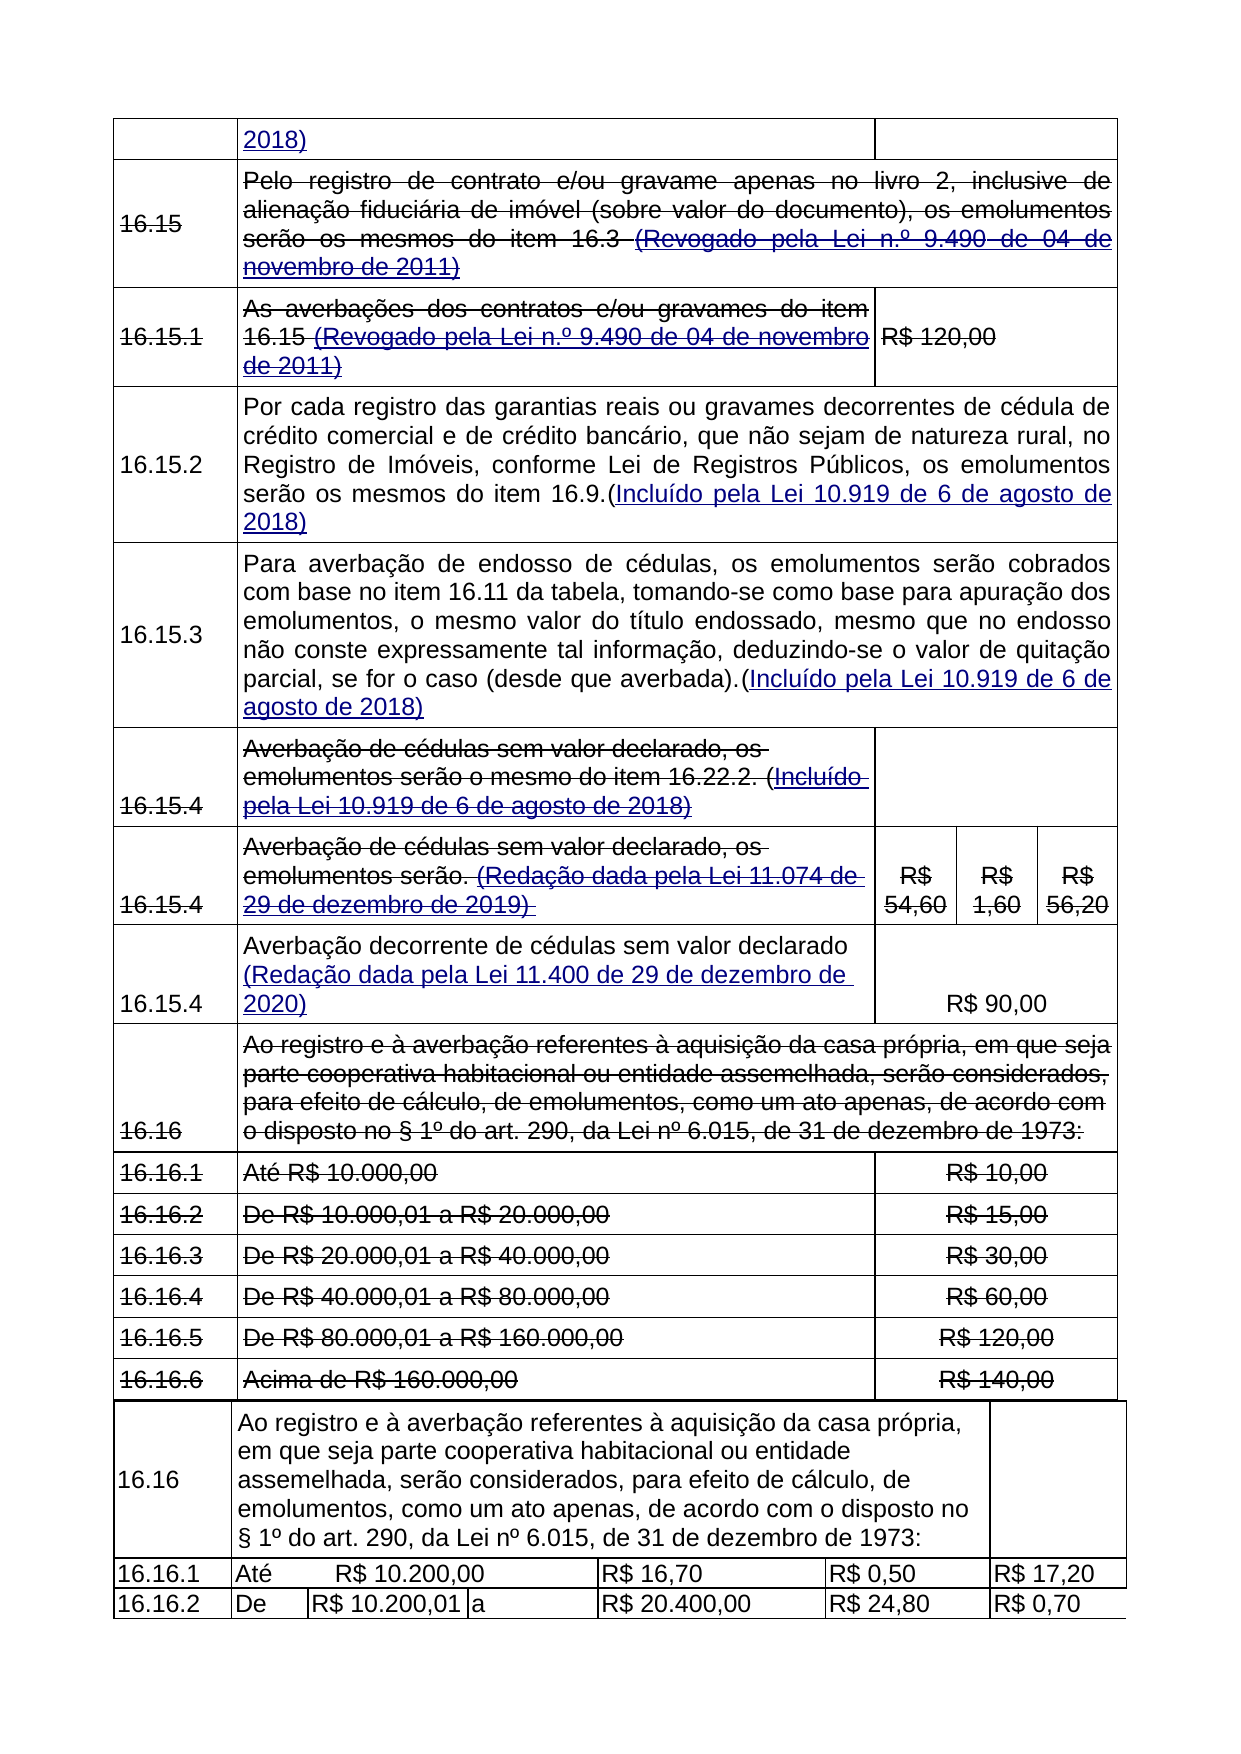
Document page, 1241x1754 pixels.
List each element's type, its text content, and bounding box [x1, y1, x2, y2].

table_cell As averbações dos contratos e/ou gravames do item 16.15 (Revogado pela Lei n.º 9.490 de 04 de novembro de 2011) [238, 288, 874, 386]
table_cell De R$ 10.000,01 a R$ 20.000,00 [238, 1194, 874, 1234]
table_cell Averbação de cédulas sem valor declarado, os emolumentos serão. (Redação dada pela Lei 11.074 de 29 de dezembro de 2019) [238, 827, 874, 924]
table_cell R$ 60,00 [876, 1276, 1117, 1317]
table_cell Averbação de cédulas sem valor declarado, os emolumentos serão o mesmo do item 16.22.2. (Incluído pela Lei 10.919 de 6 de agosto de 2018) [238, 728, 874, 826]
table_cell R$ 1,60 [957, 827, 1037, 924]
table_cell 16.16.1 [115, 1559, 231, 1587]
table_cell 16.16.3 [114, 1235, 237, 1275]
table_cell R$ 30,00 [876, 1235, 1117, 1275]
table_cell 2018) [238, 119, 874, 159]
table_header R$ 10,00 [876, 1153, 1117, 1193]
table_cell 16.15.4 [114, 827, 237, 924]
table_cell 16.15.4 [114, 925, 237, 1023]
table_cell R$ 120,00 [876, 288, 1117, 386]
table_cell R$ 16,70 [599, 1559, 825, 1587]
table_header 16.16 [115, 1402, 231, 1557]
table_cell 16.16 [114, 1024, 237, 1151]
table_cell 16.16.2 [114, 1194, 237, 1234]
table_cell 16.15.2 [114, 387, 237, 542]
table_cell R$ 54,60 [876, 827, 956, 924]
table_cell 16.15.1 [114, 288, 237, 386]
table_cell 16.15.3 [114, 543, 237, 727]
table_cell 16.16.4 [114, 1276, 237, 1317]
table_cell [876, 728, 1117, 826]
table_cell R$ 120,00 [876, 1318, 1117, 1358]
table_cell Acima de R$ 160.000,00 [238, 1359, 874, 1399]
table_cell R$ 90,00 [876, 925, 1117, 1023]
table_cell Para averbação de endosso de cédulas, os emolumentos serão cobrados com base no item 16.11 da tabela, tomando-se como base para apuração dos emolumentos, o mesmo valor do título endossado, mesmo que no endosso não conste expressamente tal informação, deduzindo-se o valor de quitação parcial, se for o caso (desde que averbada).(Incluído pela Lei 10.919 de 6 de agosto de 2018) [238, 543, 1117, 727]
table_cell De R$ 20.000,01 a R$ 40.000,00 [238, 1235, 874, 1275]
table_cell De R$ 80.000,01 a R$ 160.000,00 [238, 1318, 874, 1358]
table_cell R$ 10.200,01 [309, 1589, 467, 1618]
table_cell [876, 119, 1117, 159]
table_cell 16.16.5 [114, 1318, 237, 1358]
table_cell 16.16.2 [115, 1589, 231, 1618]
table_cell Averbação decorrente de cédulas sem valor declarado (Redação dada pela Lei 11.400 de 29 de dezembro de 2020) [238, 925, 874, 1023]
table_header Até R$ 10.000,00 [238, 1153, 874, 1193]
table_cell R$ 0,70 [991, 1589, 1126, 1618]
table_header Ao registro e à averbação referentes à aquisição da casa própria, em que seja parte cooperativa habitacional ou entidade assemelhada, serão considerados, para efeito de cálculo, de emolumentos, como um ato apenas, de acordo com o disposto no § 1º do art. 290, da Lei nº 6.015, de 31 de dezembro de 1973: [232, 1402, 989, 1557]
table_cell 16.15.4 [114, 728, 237, 826]
table_header 16.16.1 [114, 1153, 237, 1193]
table_cell Pelo registro de contrato e/ou gravame apenas no livro 2, inclusive de alienação fiduciária de imóvel (sobre valor do documento), os emolumentos serão os mesmos do item 16.3 (Revogado pela Lei n.º 9.490 de 04 de novembro de 2011) [238, 160, 1117, 287]
table_cell Por cada registro das garantias reais ou gravames decorrentes de cédula de crédito comercial e de crédito bancário, que não sejam de natureza rural, no Registro de Imóveis, conforme Lei de Registros Públicos, os emolumentos serão os mesmos do item 16.9.(Incluído pela Lei 10.919 de 6 de agosto de 2018) [238, 387, 1117, 542]
table_cell R$ 140,00 [876, 1359, 1117, 1399]
table_cell a [469, 1589, 597, 1618]
table_cell De R$ 40.000,01 a R$ 80.000,00 [238, 1276, 874, 1317]
table_cell R$ 15,00 [876, 1194, 1117, 1234]
table_cell De [232, 1589, 307, 1618]
table_cell R$ 17,20 [991, 1559, 1126, 1587]
table_cell Até R$ 10.200,00 [232, 1559, 597, 1587]
table_cell R$ 56,20 [1038, 827, 1117, 924]
table_cell Ao registro e à averbação referentes à aquisição da casa própria, em que seja parte cooperativa habitacional ou entidade assemelhada, serão considerados, para efeito de cálculo, de emolumentos, como um ato apenas, de acordo com o disposto no § 1º do art. 290, da Lei nº 6.015, de 31 de dezembro de 1973: [238, 1024, 1117, 1151]
table_cell R$ 20.400,00 [599, 1589, 825, 1618]
table_cell R$ 0,50 [826, 1559, 989, 1587]
table_header [991, 1402, 1126, 1557]
table_cell 16.16.6 [114, 1359, 237, 1399]
table_cell 16.15 [114, 160, 237, 287]
table_cell [114, 119, 237, 159]
table_cell R$ 24,80 [826, 1589, 989, 1618]
